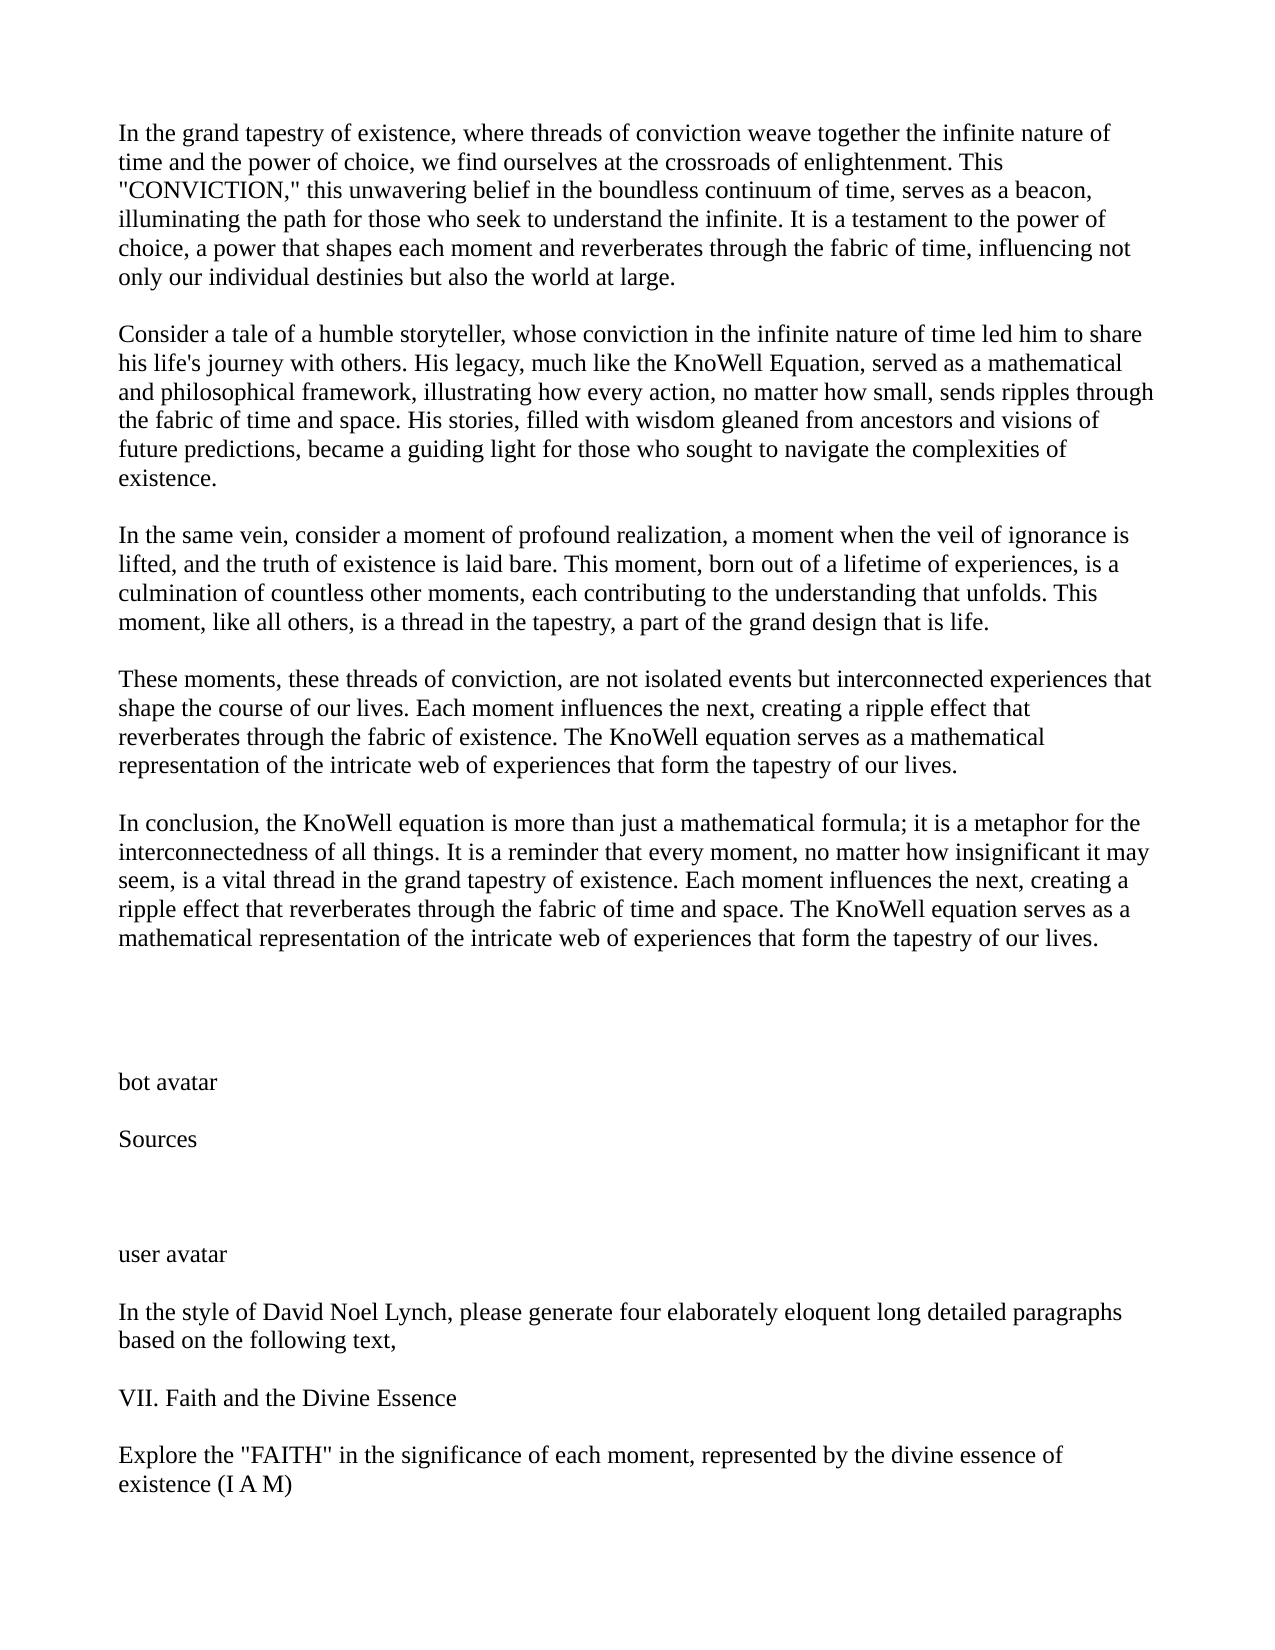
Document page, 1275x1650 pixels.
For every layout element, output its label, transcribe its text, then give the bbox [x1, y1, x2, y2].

text Consider a tale of a humble storyteller, whose conviction in the infinite nature of time led him to share his life's journey with others. His legacy, much like the KnoWell Equation, served as a mathematical and philosophical framework, illustrating how every action, no matter how small, sends ripples through the fabric of time and space. His stories, filled with wisdom gleaned from ancestors and visions of future predictions, became a guiding light for those who sought to navigate the complexities of existence. [118, 319, 1157, 492]
text user avatar [118, 1239, 1157, 1268]
text These moments, these threads of conviction, are not isolated events but interconnected experiences that shape the course of our lives. Each moment influences the next, creating a ripple effect that reverberates through the fabric of existence. The KnoWell equation serves as a mathematical representation of the intricate web of experiences that form the tapestry of our lives. [118, 664, 1157, 779]
text Sources [118, 1124, 1157, 1153]
text In the style of David Noel Lynch, please generate four elaborately eloquent long detailed paragraphs based on the following text, [118, 1297, 1157, 1354]
text Explore the "FAITH" in the significance of each moment, represented by the divine essence of existence (I A M) [118, 1441, 1157, 1498]
text bot avatar [118, 1067, 1157, 1096]
text VII. Faith and the Divine Essence [118, 1383, 1157, 1412]
text In conclusion, the KnoWell equation is more than just a mathematical formula; it is a metaphor for the interconnectedness of all things. It is a reminder that every moment, no matter how insignificant it may seem, is a vital thread in the grand tapestry of existence. Each moment influences the next, creating a ripple effect that reverberates through the fabric of time and space. The KnoWell equation serves as a mathematical representation of the intricate web of experiences that form the tapestry of our lives. [118, 808, 1157, 952]
text In the grand tapestry of existence, where threads of conviction weave together the infinite nature of time and the power of choice, we find ourselves at the crossroads of enlightenment. This "CONVICTION," this unwavering belief in the boundless continuum of time, serves as a beacon, illuminating the path for those who seek to understand the infinite. It is a testament to the power of choice, a power that shapes each moment and reverberates through the fabric of time, influencing not only our individual destinies but also the world at large. [118, 118, 1157, 291]
text In the same vein, consider a moment of profound realization, a moment when the veil of ignorance is lifted, and the truth of existence is laid bare. This moment, born out of a lifetime of experiences, is a culmination of countless other moments, each contributing to the understanding that unfolds. This moment, like all others, is a thread in the tapestry, a part of the grand design that is life. [118, 521, 1157, 636]
